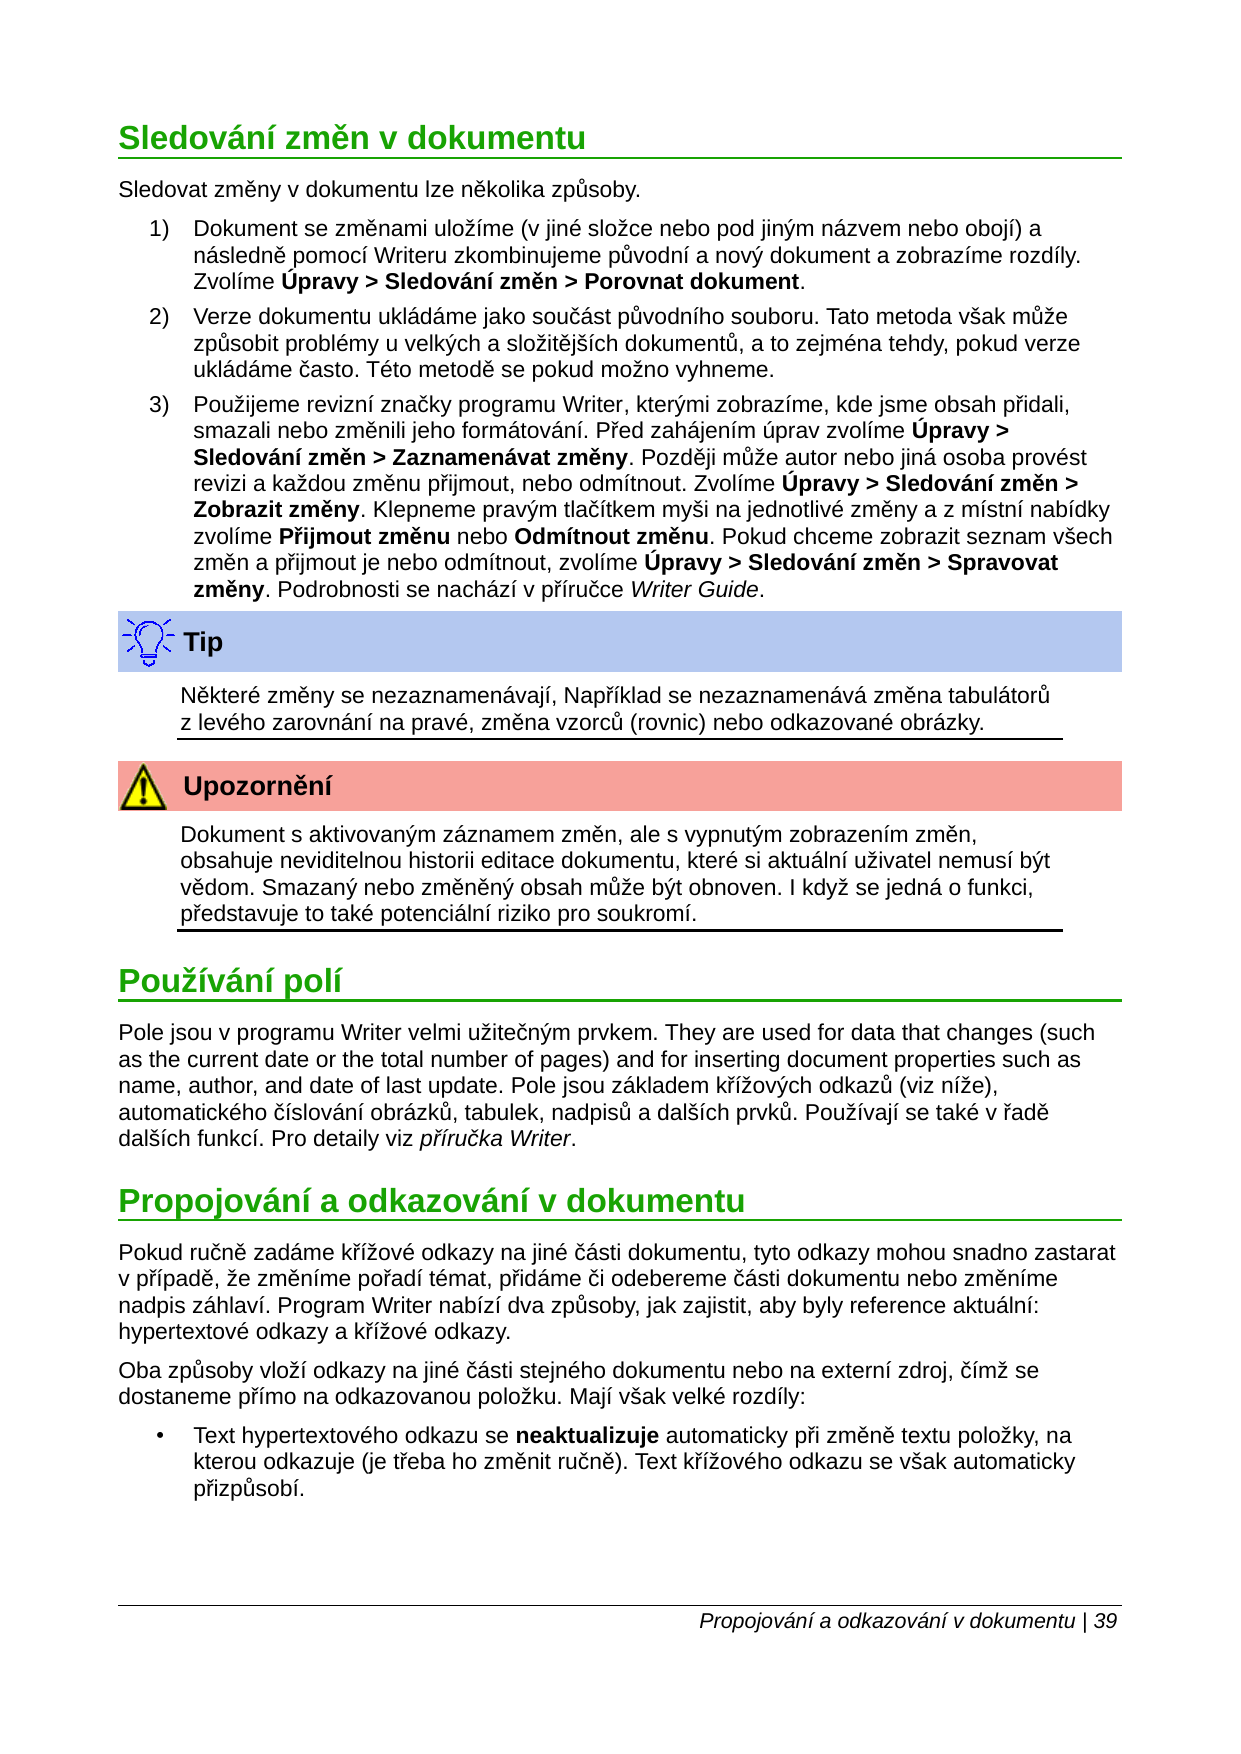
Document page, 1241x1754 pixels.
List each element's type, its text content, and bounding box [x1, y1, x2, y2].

text Dokument s aktivovaným záznamem změn, ale s vypnutým zobrazením změn, obsahuje neviditelnou historii editace dokumentu, které si aktuální uživatel nemusí být vědom. Smazaný nebo změněný obsah může být obnoven. I když se jedná o funkci, představuje to také potenciální riziko pro soukromí. [177, 818, 1063, 929]
picture [119, 762, 167, 810]
text Pokud ručně zadáme křížové odkazy na jiné části dokumentu, tyto odkazy mohou snadno zastarat v případě, že změníme pořadí témat, přidáme či odebereme části dokumentu nebo změníme nadpis záhlaví. Program Writer nabízí dva způsoby, jak zajistit, aby byly reference aktuální: hypertextové odkazy a křížové odkazy. [118, 1239, 1122, 1344]
subtitle Sledování změn v dokumentu [118, 118, 1122, 157]
list Použijeme revizní značky programu Writer, kterými zobrazíme, kde jsme obsah přidali, smazali nebo změnili jeho formátování. Před zahájením úprav zvolíme Úpravy > Sledování změn > Zaznamenávat změny. Později může autor nebo jiná osoba provést revizi a každou změnu přijmout, nebo odmítnout. Zvolíme Úpravy > Sledování změn > Zobrazit změny. Klepneme pravým tlačítkem myši na jednotlivé změny a z místní nabídky zvolíme Přijmout změnu nebo Odmítnout změnu. Pokud chceme zobrazit seznam všech změn a přijmout je nebo odmítnout, zvolíme Úpravy > Sledování změn > Spravovat změny. Podrobnosti se nachází v příručce Writer Guide. [169, 391, 1122, 602]
text Sledovat změny v dokumentu lze několika způsoby. [118, 176, 1122, 203]
list Dokument se změnami uložíme (v jiné složce nebo pod jiným názvem nebo obojí) a následně pomocí Writeru zkombinujeme původní a nový dokument a zobrazíme rozdíly. Zvolíme Úpravy > Sledování změn > Porovnat dokument. [169, 215, 1122, 294]
subtitle Používání polí [118, 961, 1122, 999]
text Pole jsou v programu Writer velmi užitečným prvkem. They are used for data that changes (such as the current date or the total number of pages) and for inserting document properties such as name, author, and date of last update. Pole jsou základem křížových odkazů (viz níže), automatického číslování obrázků, tabulek, nadpisů a dalších prvků. Používají se také v řadě dalších funkcí. Pro detaily viz příručka Writer. [118, 1019, 1122, 1151]
picture [119, 611, 179, 671]
list Verze dokumentu ukládáme jako součást původního souboru. Tato metoda však může způsobit problémy u velkých a složitějších dokumentů, a to zejména tehdy, pokud verze ukládáme často. Této metodě se pokud možno vyhneme. [169, 303, 1122, 382]
subtitle Upozornění [118, 761, 1122, 811]
subtitle Propojování a odkazování v dokumentu [118, 1181, 1122, 1219]
subtitle Tip [118, 611, 1122, 672]
text Oba způsoby vloží odkazy na jiné části stejného dokumentu nebo na externí zdroj, čímž se dostaneme přímo na odkazovanou položku. Mají však velké rozdíly: [118, 1357, 1122, 1409]
text Některé změny se nezaznamenávají, Například se nezaznamenává změna tabulátorů z levého zarovnání na pravé, změna vzorců (rovnic) nebo odkazované obrázky. [177, 679, 1063, 738]
list Text hypertextového odkazu se neaktualizuje automaticky při změně textu položky, na kterou odkazuje (je třeba ho změnit ručně). Text křížového odkazu se však automaticky přizpůsobí. [156, 1422, 1122, 1501]
